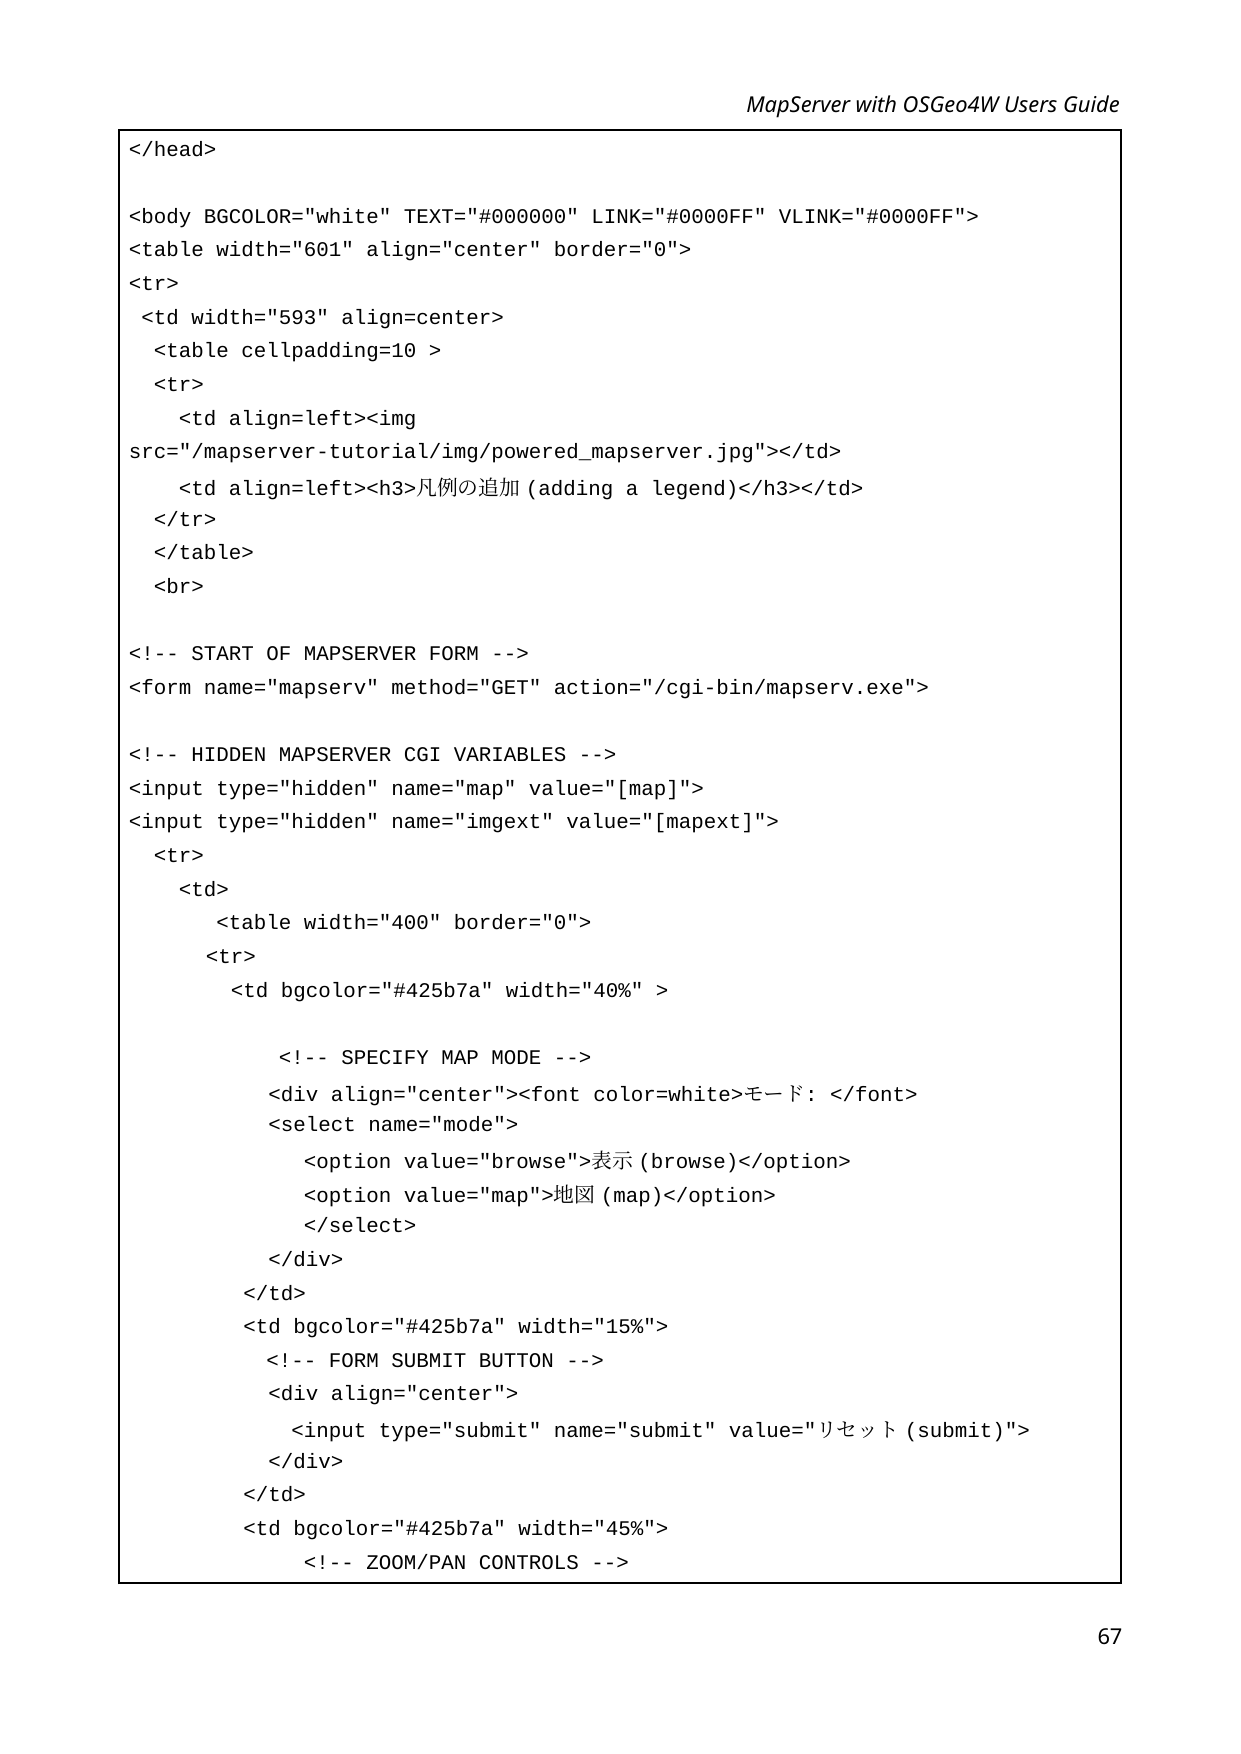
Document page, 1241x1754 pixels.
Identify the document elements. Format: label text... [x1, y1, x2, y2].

text <option value="browse">表示 (browse)</option> [120, 1139, 1120, 1172]
text <table width="601" align="center" border="0"> [120, 230, 1120, 264]
text <tr> [120, 836, 1120, 869]
text <!-- SPECIFY MAP MODE --> [120, 1038, 1120, 1071]
text <option value="map">地図 (map)</option> [120, 1172, 1120, 1206]
text <tr> [120, 264, 1120, 298]
text <!-- START OF MAPSERVER FORM --> [120, 634, 1120, 668]
text <td> [120, 869, 1120, 903]
text <!-- ZOOM/PAN CONTROLS --> [120, 1542, 1120, 1582]
text <tr> [120, 937, 1120, 971]
text </tr> [120, 499, 1120, 533]
text <select name="mode"> [120, 1105, 1120, 1139]
text <table cellpadding=10 > [120, 331, 1120, 365]
text <input type="hidden" name="map" value="[map]"> [120, 769, 1120, 802]
text <tr> [120, 365, 1120, 398]
text <input type="hidden" name="imgext" value="[mapext]"> [120, 802, 1120, 836]
text <br> [120, 567, 1120, 604]
text <!-- HIDDEN MAPSERVER CGI VARIABLES --> [120, 735, 1120, 769]
text </td> [120, 1273, 1120, 1307]
text <!-- FORM SUBMIT BUTTON --> [120, 1341, 1120, 1374]
text </div> [120, 1240, 1120, 1273]
text <div align="center"><font color=white>モード: </font> [120, 1071, 1120, 1105]
text <td bgcolor="#425b7a" width="45%"> [120, 1509, 1120, 1542]
text <body BGCOLOR="white" TEXT="#000000" LINK="#0000FF" VLINK="#0000FF"> [120, 197, 1120, 230]
text <table width="400" border="0"> [120, 903, 1120, 937]
text </select> [120, 1206, 1120, 1240]
text <div align="center"> [120, 1374, 1120, 1408]
text <form name="mapserv" method="GET" action="/cgi-bin/mapserv.exe"> [120, 668, 1120, 706]
text </head> [120, 131, 1120, 167]
text <input type="submit" name="submit" value="リセット (submit)"> [120, 1408, 1120, 1442]
text <td width="593" align=center> [120, 298, 1120, 331]
text <td bgcolor="#425b7a" width="40%" > [120, 971, 1120, 1008]
text </td> [120, 1475, 1120, 1509]
text <td bgcolor="#425b7a" width="15%"> [120, 1307, 1120, 1341]
text <td align=left><h3>凡例の追加 (adding a legend)</h3></td> [120, 466, 1120, 499]
text </div> [120, 1442, 1120, 1475]
text </table> [120, 533, 1120, 567]
text <td align=left><img src="/mapserver-tutorial/img/powered_mapserver.jpg"></td> [120, 398, 1120, 466]
